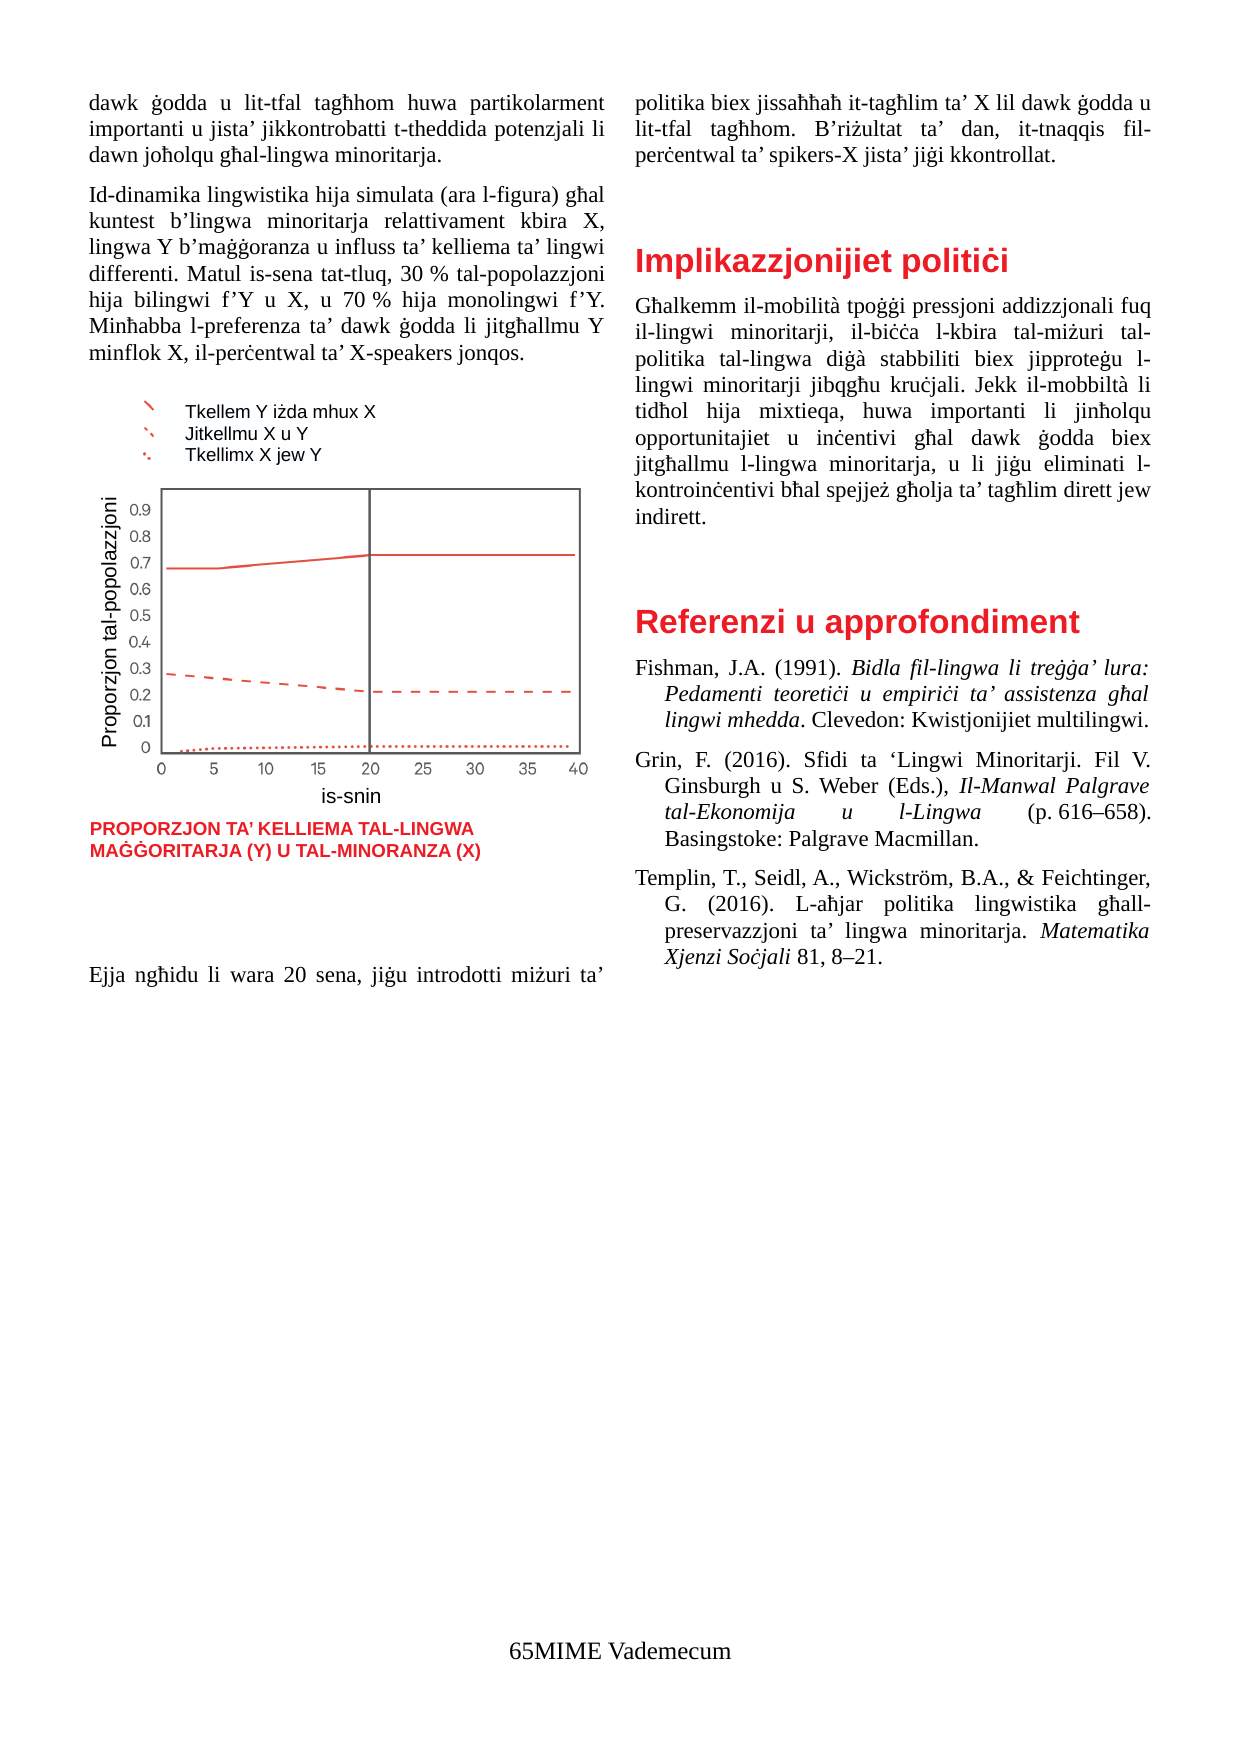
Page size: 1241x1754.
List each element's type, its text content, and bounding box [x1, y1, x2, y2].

text Grin, F. (2016). Sfidi ta ‘Lingwi Minoritarji. Fil V. Ginsburgh u S. Weber (Eds.), Il-Manwal Palgrave tal-Ekonomija u l-Lingwa (p. 616–658). Basingstoke: Palgrave Macmillan. [635, 746, 1152, 851]
text PROPORZJON TA’ KELLIEMA TAL-LINGWA MAĠĠORITARJA (Y) U TAL-MINORANZA (X) [89, 782, 591, 861]
text Għalkemm il-mobilità tpoġġi pressjoni addizzjonali fuq il-lingwi minoritarji, il-biċċa l-kbira tal-miżuri tal-politika tal-lingwa diġà stabbiliti biex jipproteġu l-lingwi minoritarji jibqgħu kruċjali. Jekk il-mobbiltà li tidħol hija mixtieqa, huwa importanti li jinħolqu opportunitajiet u inċentivi għal dawk ġodda biex jitgħallmu l-lingwa minoritarja, u li jiġu eliminati l-kontroinċentivi bħal spejjeż għolja ta’ tagħlim dirett jew indirett. [635, 292, 1152, 529]
picture [120, 397, 591, 782]
subtitle Implikazzjonijiet politiċi [635, 241, 1152, 279]
text dawk ġodda u lit-tfal tagħhom huwa partikolarment importanti u jista’ jikkontrobatti t-theddida potenzjali li dawn joħolqu għal-lingwa minoritarja. [88, 88, 605, 168]
text Ejja ngħidu li wara 20 sena, jiġu introdotti miżuri ta’ [88, 961, 605, 988]
subtitle Referenzi u approfondiment [635, 602, 1152, 641]
text politika biex jissaħħaħ it-tagħlim ta’ X lil dawk ġodda u lit-tfal tagħhom. B’riżultat ta’ dan, it-tnaqqis fil-perċentwal ta’ spikers-X jista’ jiġi kkontrollat. [635, 88, 1152, 168]
text Templin, T., Seidl, A., Wickström, B.A., & Feichtinger, G. (2016). L-aħjar politika lingwistika għall-preservazzjoni ta’ lingwa minoritarja. Matematika Xjenzi Soċjali 81, 8–21. [635, 864, 1152, 969]
text Fishman, J.A. (1991). Bidla fil-lingwa li treġġa’ lura: Pedamenti teoretiċi u empiriċi ta’ assistenza għal lingwi mhedda. Clevedon: Kwistjonijiet multilingwi. [635, 653, 1152, 733]
text Id-dinamika lingwistika hija simulata (ara l-figura) għal kuntest b’lingwa minoritarja relattivament kbira X, lingwa Y b’maġġoranza u influss ta’ kelliema ta’ lingwi differenti. Matul is-sena tat-tluq, 30 % tal-popolazzjoni hija bilingwi f’Y u X, u 70 % hija monolingwi f’Y. Minħabba l-preferenza ta’ dawk ġodda li jitgħallmu Y minflok X, il-perċentwal ta’ X-speakers jonqos. [88, 181, 605, 365]
